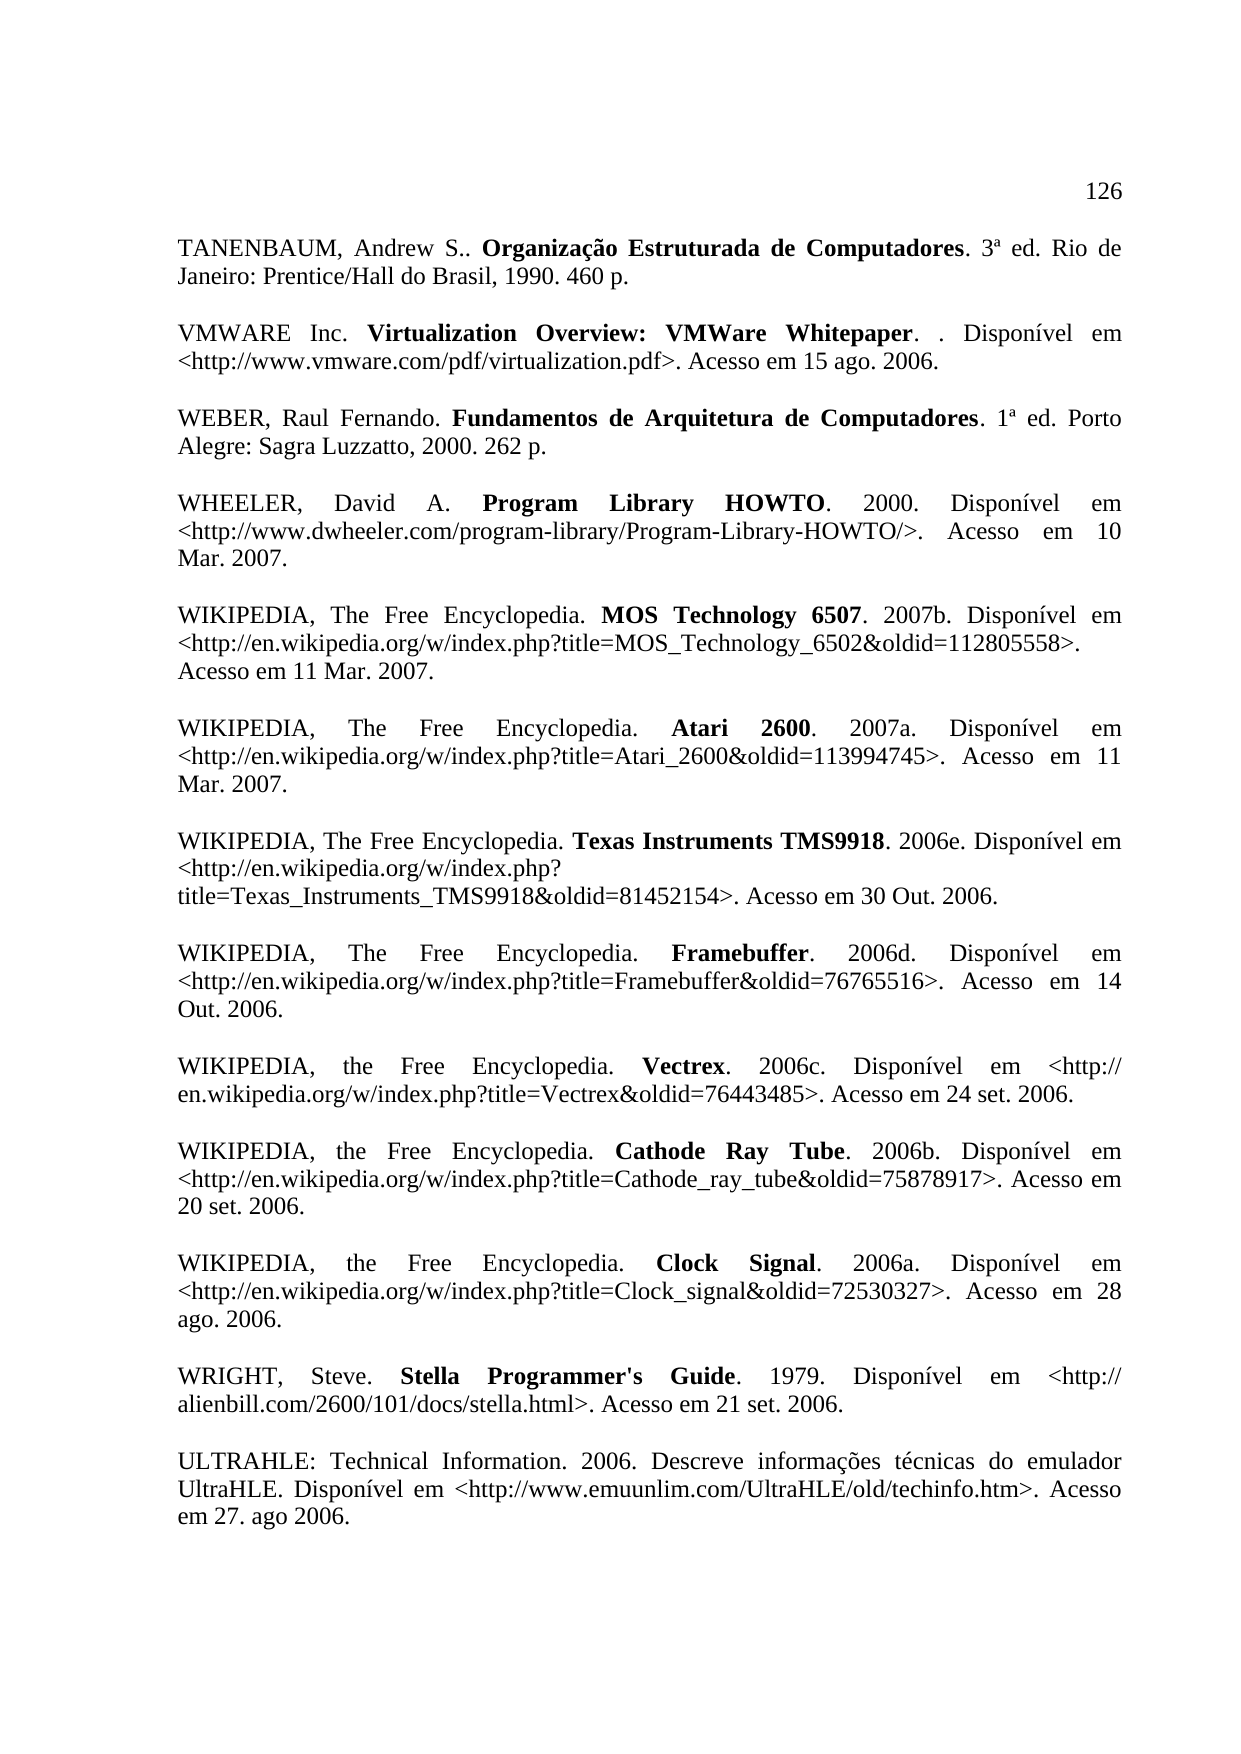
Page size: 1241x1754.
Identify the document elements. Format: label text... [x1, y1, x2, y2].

text WHEELER, David A. Program Library HOWTO. 2000. Disponível em <http://www.dwheeler.com/program-library/Program-Library-HOWTO/>. Acesso em 10 Mar. 2007. [177, 489, 1122, 572]
text WEBER, Raul Fernando. Fundamentos de Arquitetura de Computadores. 1ª ed. Porto Alegre: Sagra Luzzatto, 2000. 262 p. [177, 404, 1122, 459]
text WIKIPEDIA, The Free Encyclopedia. Framebuffer. 2006d. Disponível em <http://en.wikipedia.org/w/index.php?title=Framebuffer&oldid=76765516>. Acesso em 14 Out. 2006. [177, 939, 1122, 1023]
text WIKIPEDIA, The Free Encyclopedia. Texas Instruments TMS9918. 2006e. Disponível em <http://en.wikipedia.org/w/index.php?title=Texas_Instruments_TMS9918&oldid=81452154>. Acesso em 30 Out. 2006. [177, 827, 1122, 910]
text TANENBAUM, Andrew S.. Organização Estruturada de Computadores. 3ª ed. Rio de Janeiro: Prentice/Hall do Brasil, 1990. 460 p. [177, 234, 1122, 290]
text WIKIPEDIA, The Free Encyclopedia. MOS Technology 6507. 2007b. Disponível em <http://en.wikipedia.org/w/index.php?title=MOS_Technology_6502&oldid=112805558>. Acesso em 11 Mar. 2007. [177, 602, 1122, 685]
text ULTRAHLE: Technical Information. 2006. Descreve informações técnicas do emulador UltraHLE. Disponível em <http://www.emuunlim.com/UltraHLE/old/techinfo.htm>. Acesso em 27. ago 2006. [177, 1447, 1122, 1530]
text WIKIPEDIA, the Free Encyclopedia. Cathode Ray Tube. 2006b. Disponível em <http://en.wikipedia.org/w/index.php?title=Cathode_ray_tube&oldid=75878917>. Acesso em 20 set. 2006. [177, 1137, 1122, 1220]
text WIKIPEDIA, the Free Encyclopedia. Vectrex. 2006c. Disponível em <http:// en.wikipedia.org/w/index.php?title=Vectrex&oldid=76443485>. Acesso em 24 set. 2006. [177, 1052, 1122, 1107]
text WRIGHT, Steve. Stella Programmer's Guide. 1979. Disponível em <http:// alienbill.com/2600/101/docs/stella.html>. Acesso em 21 set. 2006. [177, 1362, 1122, 1418]
text WIKIPEDIA, the Free Encyclopedia. Clock Signal. 2006a. Disponível em <http://en.wikipedia.org/w/index.php?title=Clock_signal&oldid=72530327>. Acesso em 28 ago. 2006. [177, 1249, 1122, 1333]
text WIKIPEDIA, The Free Encyclopedia. Atari 2600. 2007a. Disponível em <http://en.wikipedia.org/w/index.php?title=Atari_2600&oldid=113994745>. Acesso em 11 Mar. 2007. [177, 714, 1122, 797]
text VMWARE Inc. Virtualization Overview: VMWare Whitepaper. . Disponível em <http://www.vmware.com/pdf/virtualization.pdf>. Acesso em 15 ago. 2006. [177, 319, 1122, 375]
